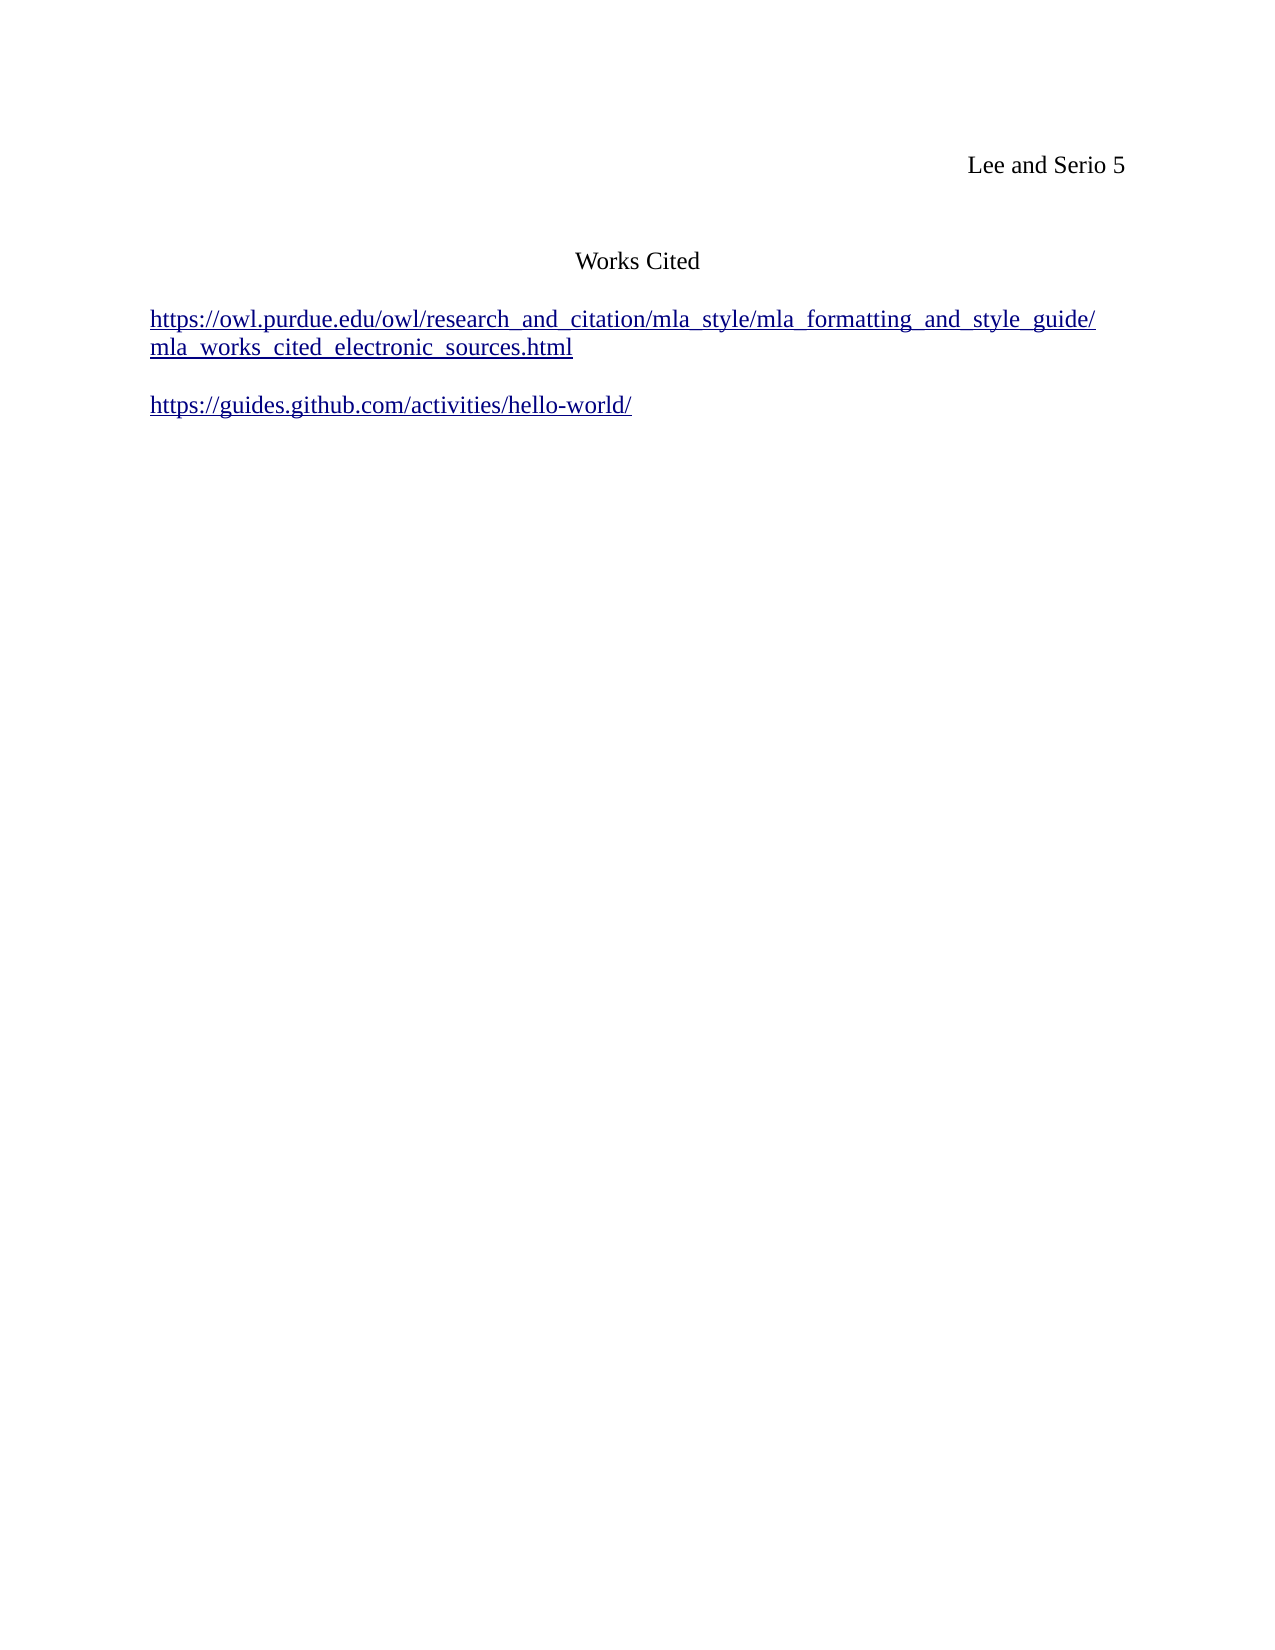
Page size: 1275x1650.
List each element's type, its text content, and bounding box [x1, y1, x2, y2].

text Works Cited [150, 246, 1125, 275]
text https://owl.purdue.edu/owl/research_and_citation/mla_style/mla_formatting_and_style_guide/mla_works_cited_electronic_sources.html [150, 304, 1125, 361]
text https://guides.github.com/activities/hello-world/ [150, 390, 1125, 419]
